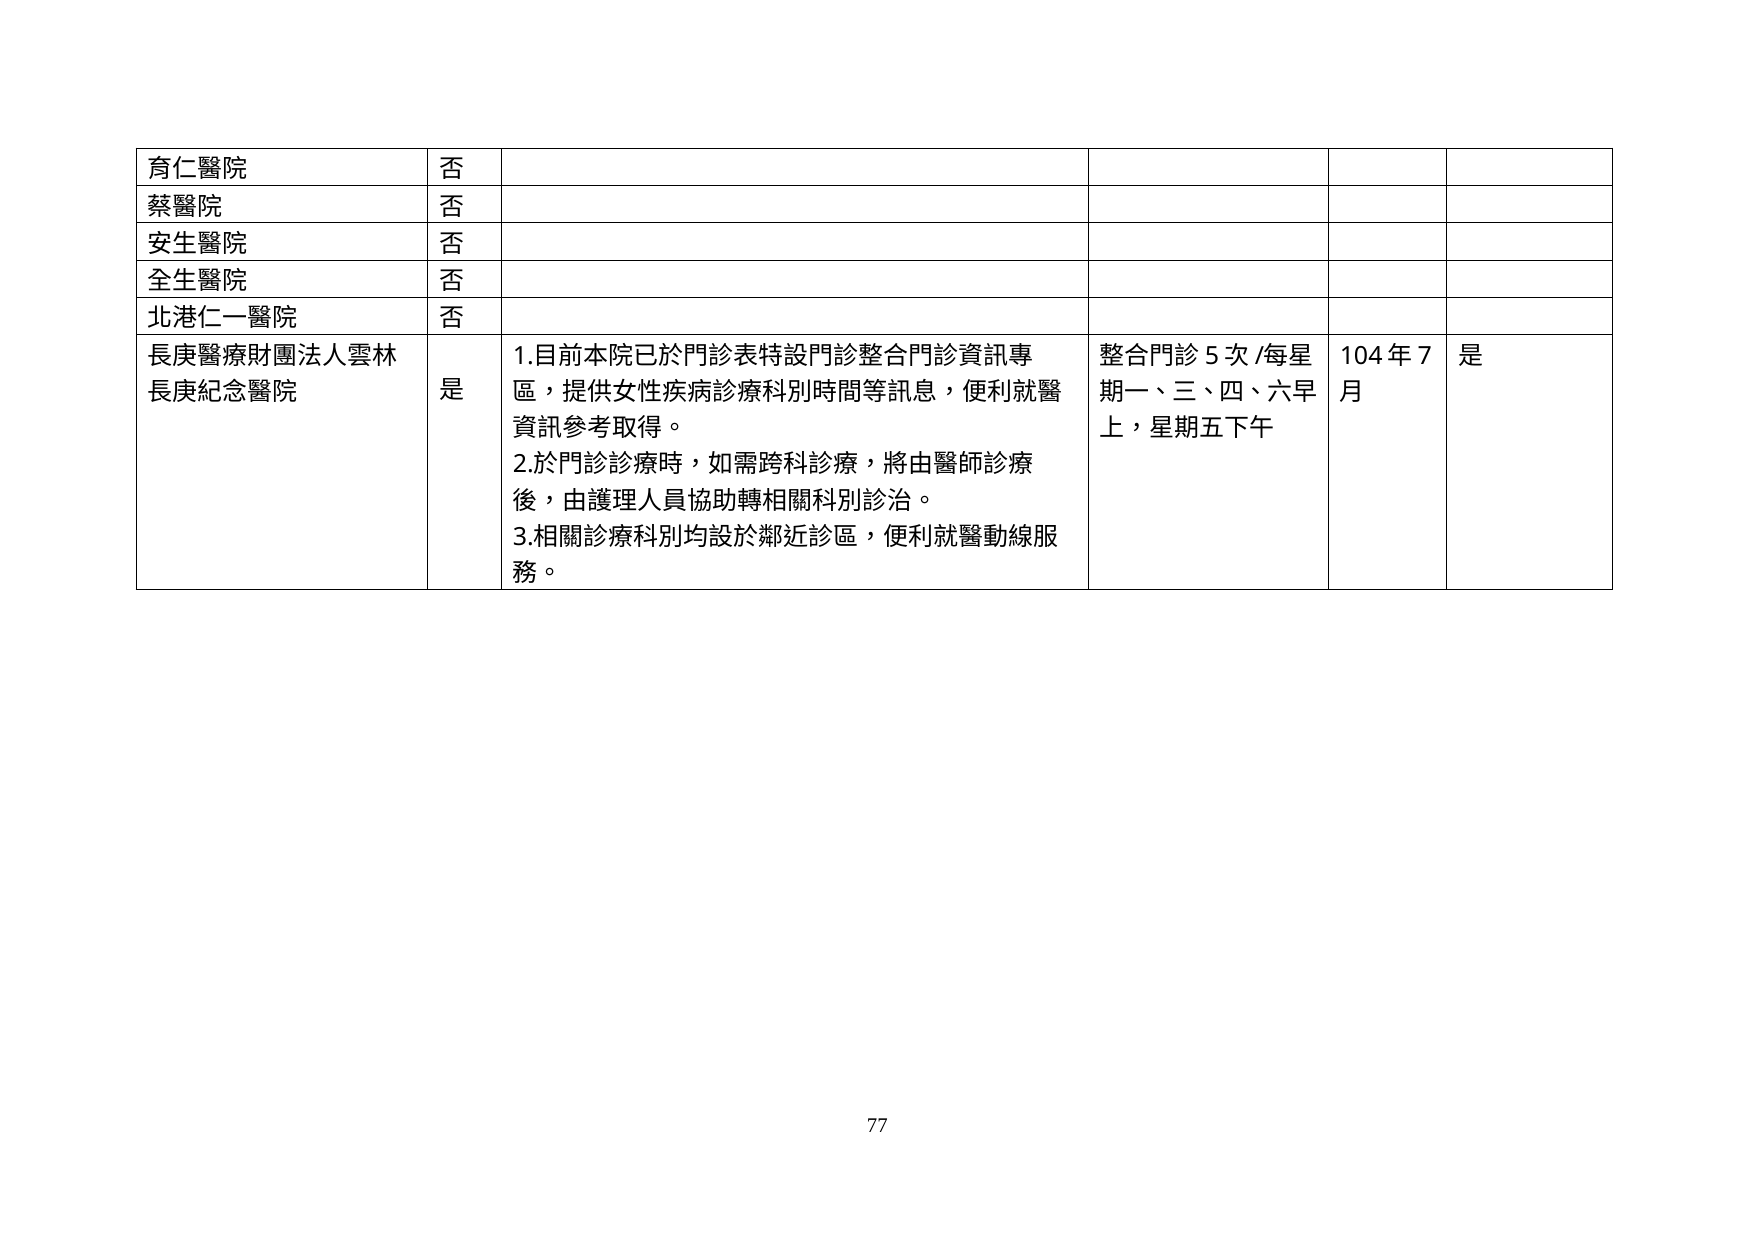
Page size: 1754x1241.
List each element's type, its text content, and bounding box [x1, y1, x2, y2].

table_cell 全生醫院 [137, 261, 427, 297]
table_cell 否 [428, 261, 501, 297]
table_cell [1447, 186, 1612, 222]
table_cell [1089, 149, 1328, 185]
table_cell [1089, 298, 1328, 334]
table_cell [1329, 298, 1446, 334]
table_cell 否 [428, 223, 501, 259]
table_cell [1447, 149, 1612, 185]
table_cell 長庚醫療財團法人雲林長庚紀念醫院 [137, 335, 427, 589]
table_cell 否 [428, 186, 501, 222]
table_cell [1329, 223, 1446, 259]
table_cell [1329, 186, 1446, 222]
table_cell 北港仁一醫院 [137, 298, 427, 334]
table_cell [1329, 149, 1446, 185]
table_cell [1089, 261, 1328, 297]
table_cell [502, 298, 1088, 334]
table_cell [502, 149, 1088, 185]
table_cell [1089, 223, 1328, 259]
table_cell 育仁醫院 [137, 149, 427, 185]
table_cell 是 [1447, 335, 1612, 589]
table_cell [1447, 223, 1612, 259]
table_cell [1329, 261, 1446, 297]
table_cell [502, 223, 1088, 259]
table_cell [502, 261, 1088, 297]
table_cell 否 [428, 149, 501, 185]
table_cell [502, 186, 1088, 222]
table_cell 104年7月 [1329, 335, 1446, 589]
table_cell 1.目前本院已於門診表特設門診整合門診資訊專區，提供女性疾病診療科別時間等訊息，便利就醫資訊參考取得。 2.於門診診療時，如需跨科診療，將由醫師診療後，由護理人員協助轉相關科別診治。 3.相關診療科別均設於鄰近診區，便利就醫動線服務。 [502, 335, 1088, 589]
table_cell [1447, 298, 1612, 334]
table_cell 否 [428, 298, 501, 334]
table_cell 蔡醫院 [137, 186, 427, 222]
table_cell [1447, 261, 1612, 297]
table_cell 是 [428, 335, 501, 589]
table_cell 安生醫院 [137, 223, 427, 259]
table_cell 整合門診5次 /每星期一、三、四、六早上，星期五下午 [1089, 335, 1328, 589]
table_cell [1089, 186, 1328, 222]
